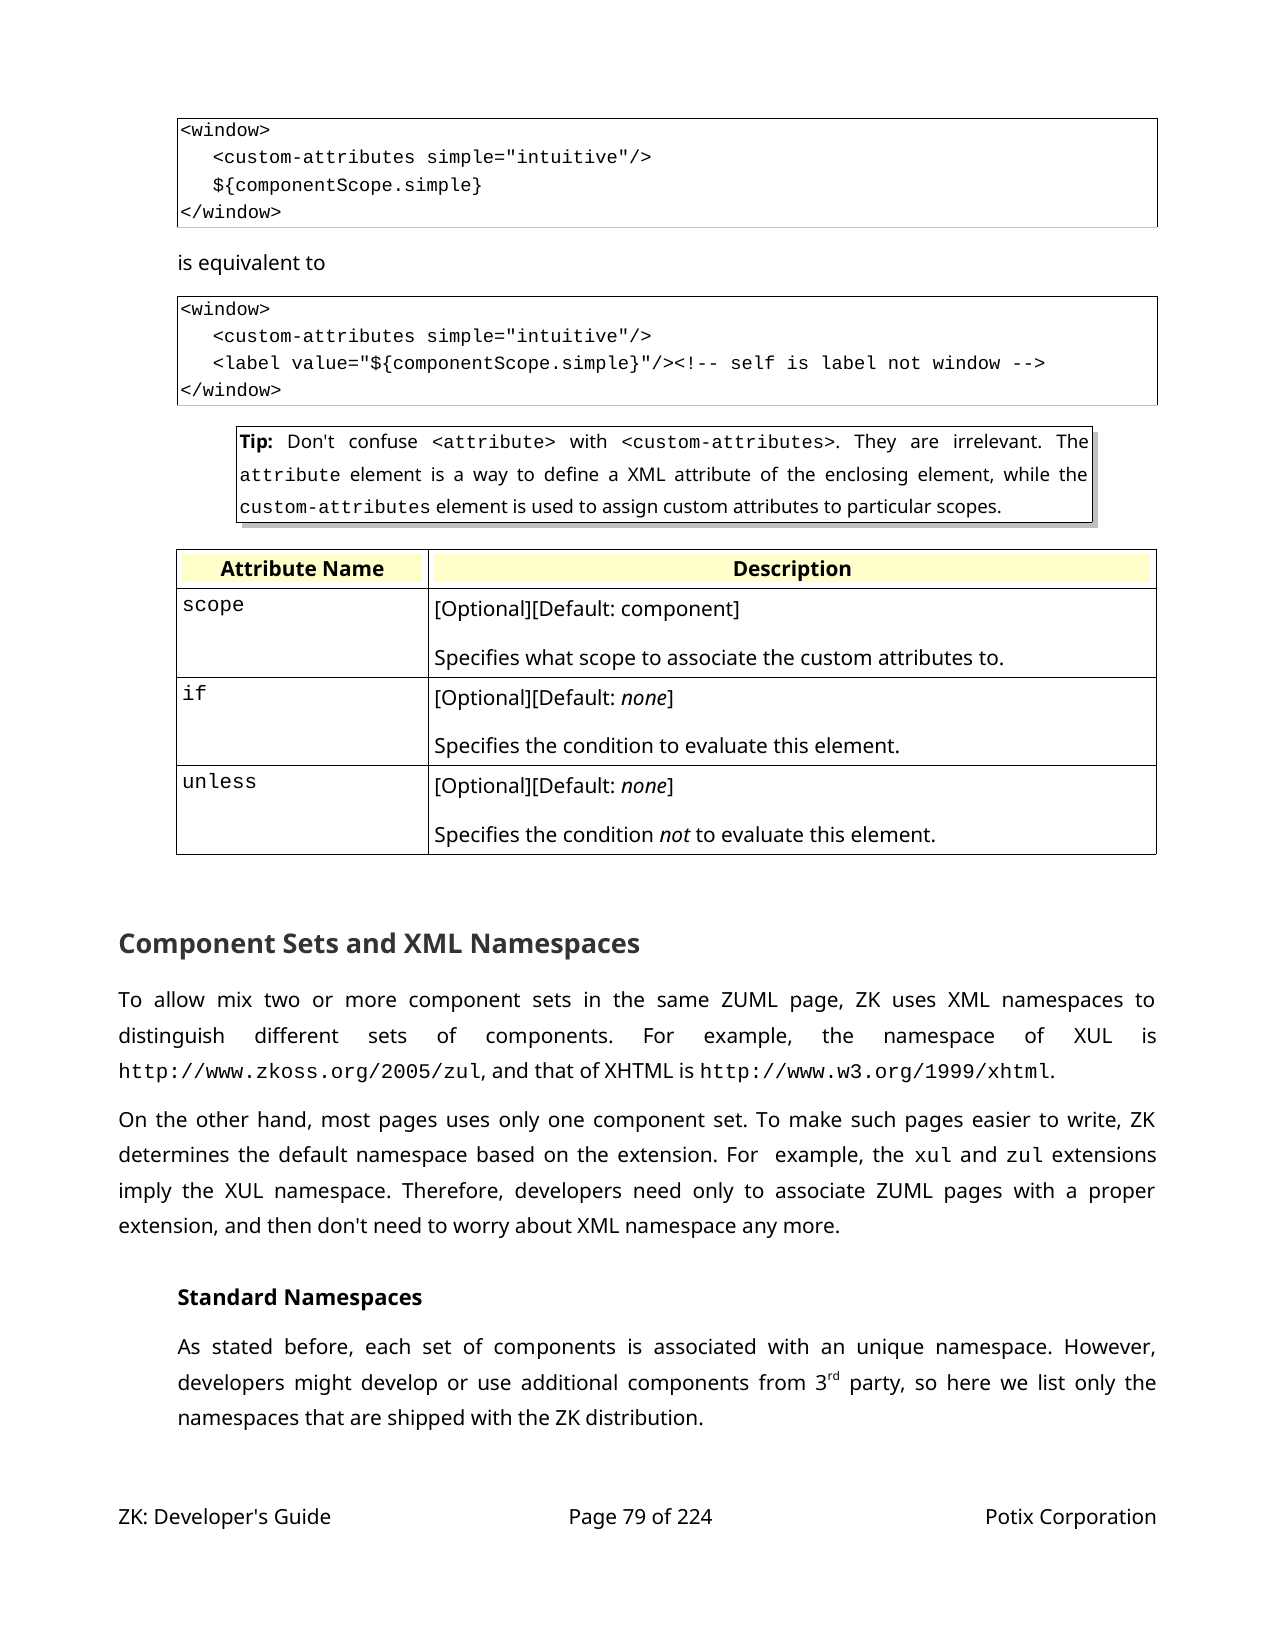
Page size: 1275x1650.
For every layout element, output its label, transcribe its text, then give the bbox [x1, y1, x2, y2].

table_header Attribute Name [177, 550, 428, 588]
text As stated before, each set of components is associated with an unique namespace. However, developers might develop or use additional components from 3rd party, so here we list only the namespaces that are shipped with the ZK distribution. [177, 1332, 1157, 1431]
subtitle Standard Namespaces [177, 1282, 1157, 1312]
table_cell scope [177, 589, 428, 677]
text On the other hand, most pages uses only one component set. To make such pages easier to write, ZK determines the default namespace based on the extension. For example, the xul and zul extensions imply the XUL namespace. Therefore, developers need only to associate ZUML pages with a proper extension, and then don't need to worry about XML namespace any more. [118, 1105, 1157, 1239]
text <custom-attributes simple="intuitive"/> [178, 145, 1157, 169]
text <label value="${componentScope.simple}"/><!-- self is label not window --> [178, 351, 1157, 375]
table_header Description [429, 550, 1156, 588]
subtitle Component Sets and XML Namespaces [118, 925, 1157, 962]
table_cell unless [177, 766, 428, 854]
text <window> [178, 119, 1157, 142]
text </window> [178, 200, 1157, 227]
text is equivalent to [177, 248, 1157, 276]
text <custom-attributes simple="intuitive"/> [178, 324, 1157, 348]
text </window> [178, 378, 1157, 405]
text To allow mix two or more component sets in the same ZUML page, ZK uses XML namespaces to distinguish different sets of components. For example, the namespace of XUL is http://www.zkoss.org/2005/zul, and that of XHTML is http://www.w3.org/1999/xhtml. [118, 986, 1157, 1084]
text <window> [178, 297, 1157, 321]
text Tip: Don't confuse <attribute> with <custom-attributes>. They are irrelevant. The attribute element is a way to define a XML attribute of the enclosing element, while the custom-attributes element is used to assign custom attributes to particular scopes. [237, 427, 1092, 522]
text ${componentScope.simple} [178, 172, 1157, 197]
table_cell [Optional][Default: component] Specifies what scope to associate the custom attributes to. [429, 589, 1156, 677]
table_cell if [177, 678, 428, 765]
table_cell [Optional][Default: none] Specifies the condition not to evaluate this element. [429, 766, 1156, 854]
table_cell [Optional][Default: none] Specifies the condition to evaluate this element. [429, 678, 1156, 765]
